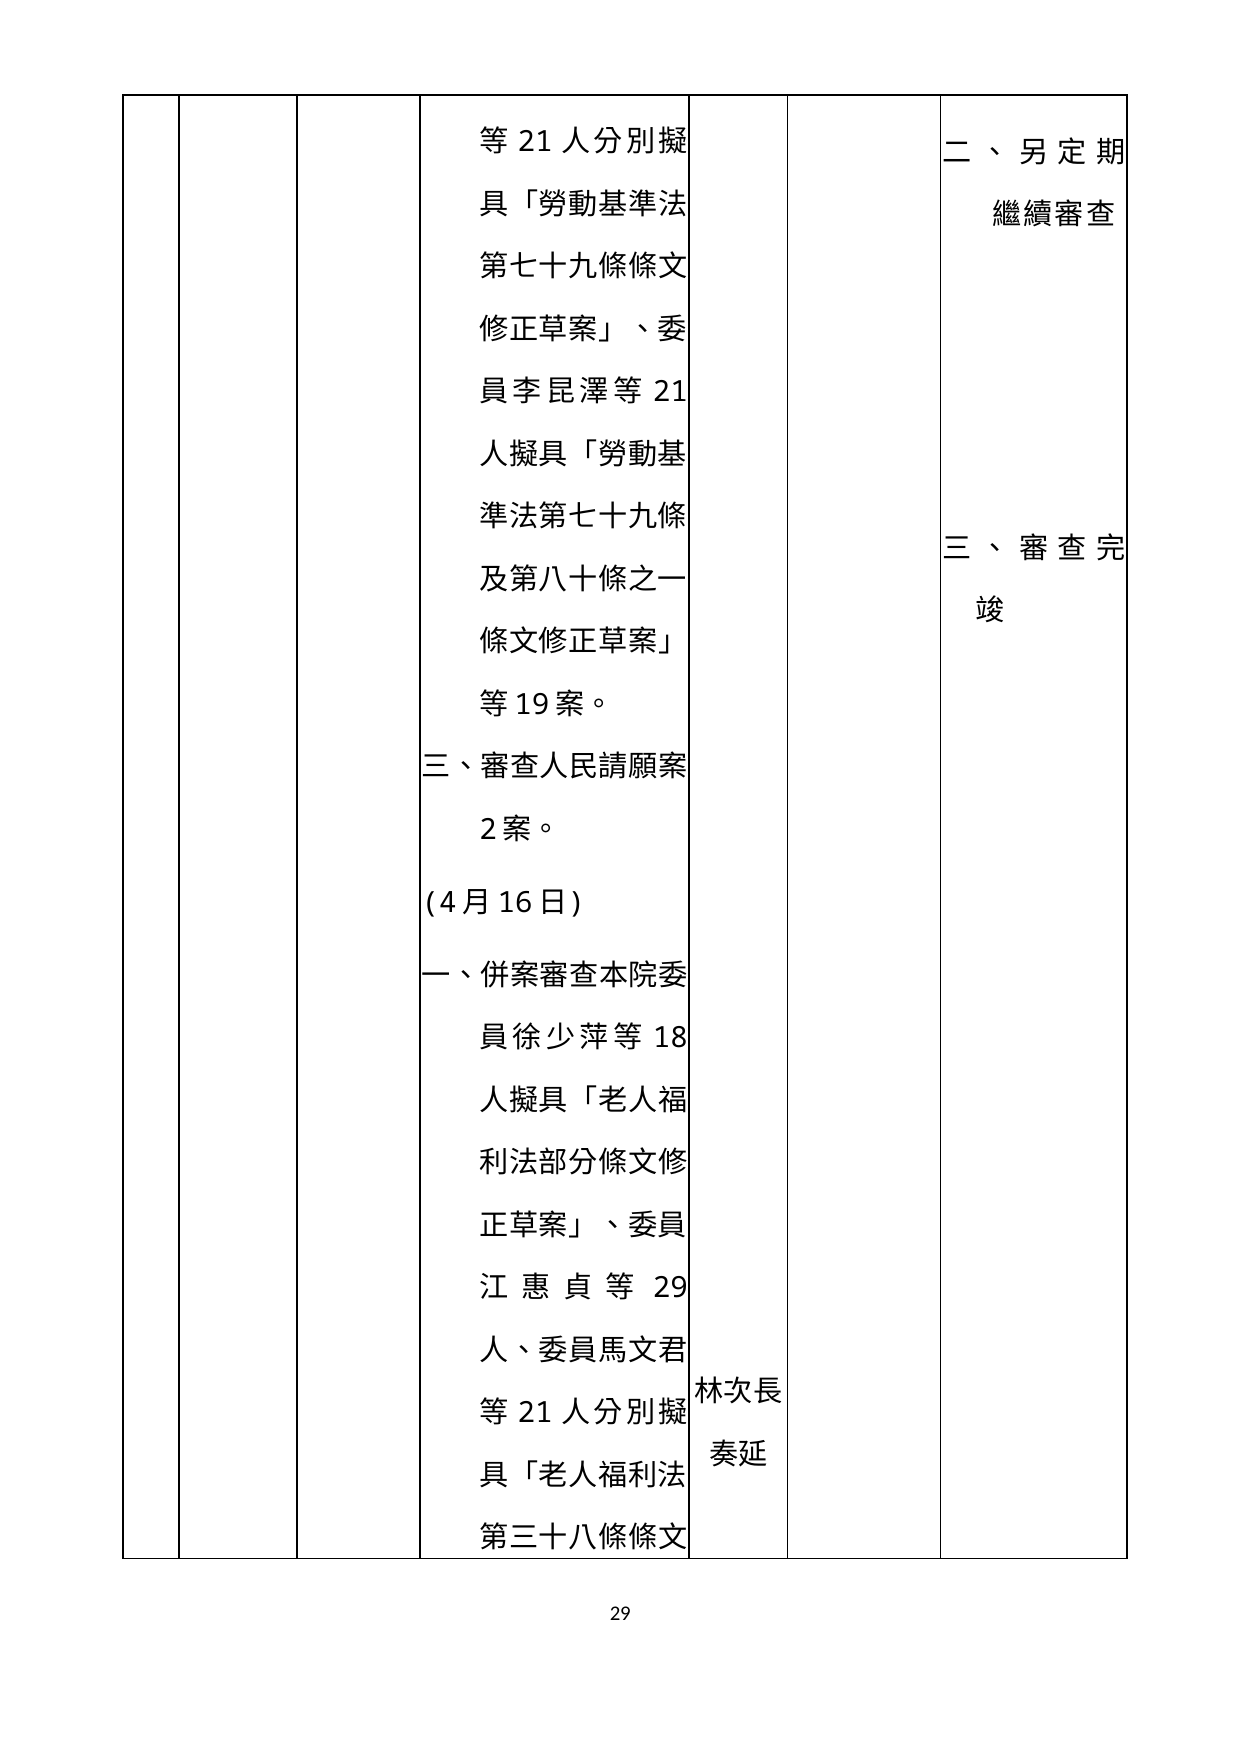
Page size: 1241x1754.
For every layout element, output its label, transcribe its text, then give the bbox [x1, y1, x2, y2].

table_cell [124, 96, 178, 1557]
table_cell [298, 96, 419, 1557]
table_cell 林次長奏延 [690, 96, 787, 1557]
table_cell 二、另定期繼續審查 三、審查完竣 [941, 96, 1126, 1557]
table_cell 等21人分別擬具「勞動基準法第七十九條條文修正草案」、委員李昆澤等21人擬具「勞動基準法第七十九條及第八十條之一條文修正草案」等19案。 三、審查人民請願案2案。 (4月16日) 一、併案審查本院委員徐少萍等18人擬具「老人福利法部分條文修正草案」、委員江惠貞等29人、委員馬文君等21人分別擬具「老人福利法第三十八條條文 [421, 96, 688, 1557]
table_cell [788, 96, 940, 1557]
table_cell [180, 96, 296, 1557]
